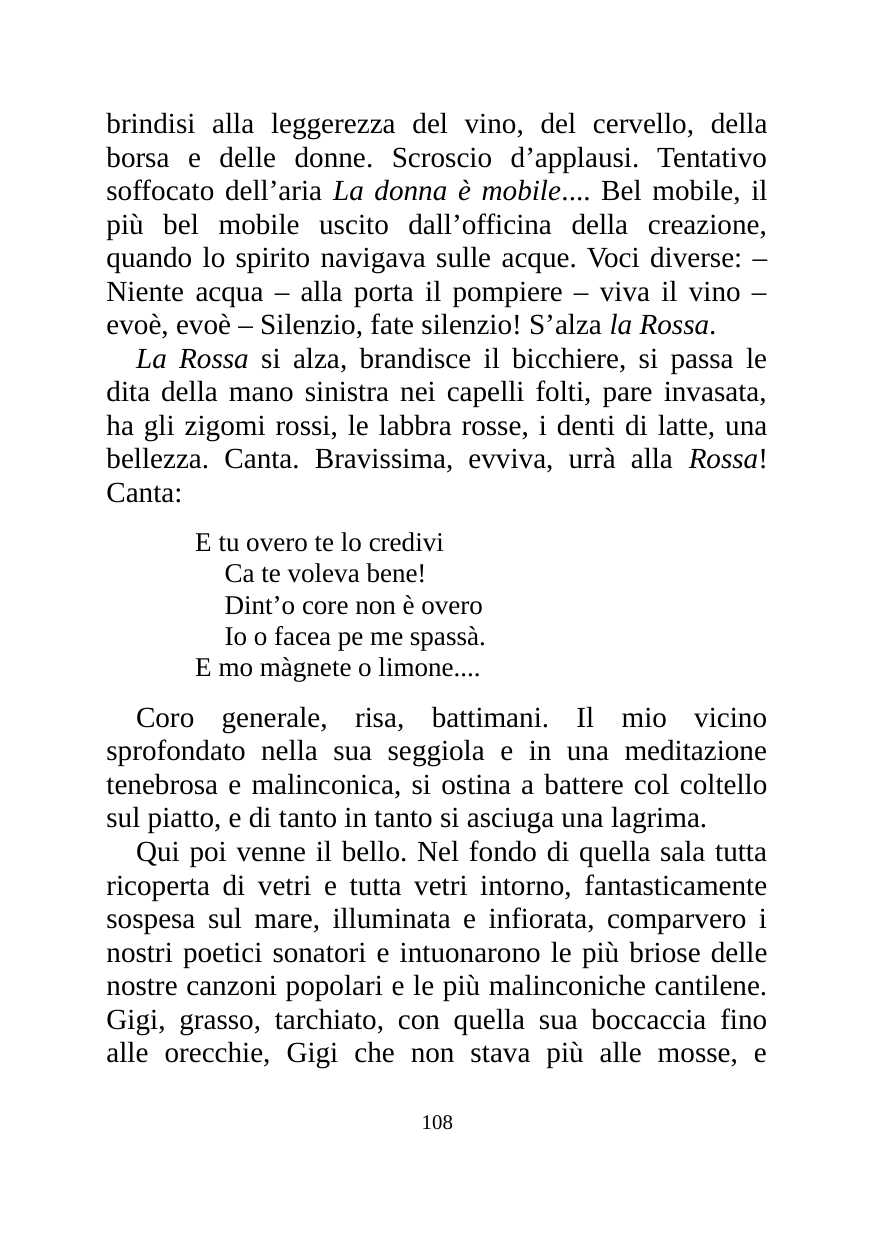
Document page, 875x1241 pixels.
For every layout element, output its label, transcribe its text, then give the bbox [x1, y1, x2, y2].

text E mo màgnete o limone.... [195, 651, 768, 682]
text E tu overo te lo credivi Ca te voleva bene! Dint’o core non è overo Io o facea pe me spassà. [195, 526, 768, 651]
text La Rossa si alza, brandisce il bicchiere, si passa le dita della mano sinistra nei capelli folti, pare invasata, ha gli zigomi rossi, le labbra rosse, i denti di latte, una bellezza. Canta. Bravissima, evviva, urrà alla Rossa! Canta: [106, 341, 768, 509]
text Qui poi venne il bello. Nel fondo di quella sala tutta ricoperta di vetri e tutta vetri intorno, fantasticamente sospesa sul mare, illuminata e infiorata, comparvero i nostri poetici sonatori e intuonarono le più briose delle nostre canzoni popolari e le più malinconiche cantilene. Gigi, grasso, tarchiato, con quella sua boccaccia fino alle orecchie, Gigi che non stava più alle mosse, e [106, 834, 768, 1069]
text brindisi alla leggerezza del vino, del cervello, della borsa e delle donne. Scroscio d’applausi. Tentativo soffocato dell’aria La donna è mobile.... Bel mobile, il più bel mobile uscito dall’officina della creazione, quando lo spirito navigava sulle acque. Voci diverse: – Niente acqua – alla porta il pompiere – viva il vino – evoè, evoè – Silenzio, fate silenzio! S’alza la Rossa. [106, 106, 768, 341]
text Coro generale, risa, battimani. Il mio vicino sprofondato nella sua seggiola e in una meditazione tenebrosa e malinconica, si ostina a battere col coltello sul piatto, e di tanto in tanto si asciuga una lagrima. [106, 700, 768, 834]
